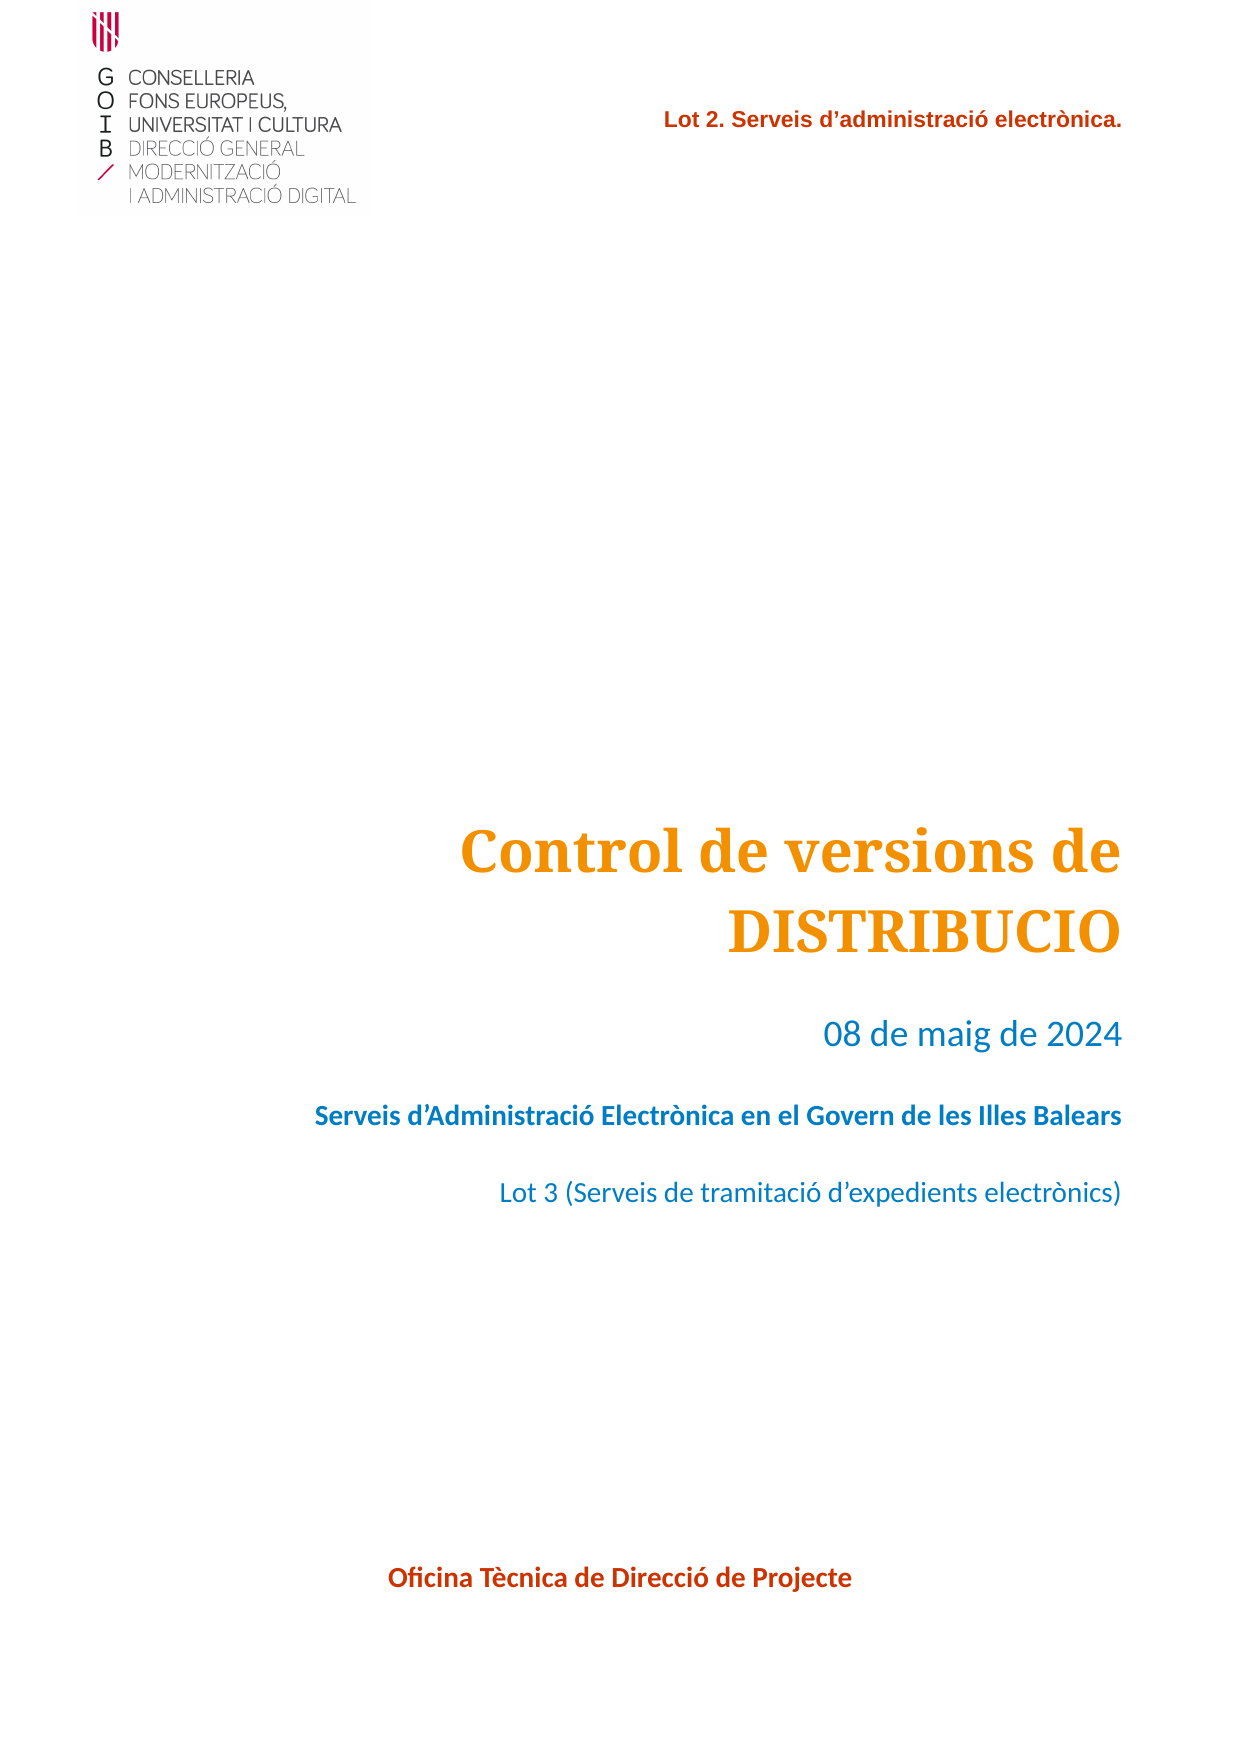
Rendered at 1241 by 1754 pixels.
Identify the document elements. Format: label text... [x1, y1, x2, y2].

text Oficina Tècnica de Direcció de Projecte [118, 1559, 1122, 1594]
text Control de versions de DISTRIBUCIO [118, 810, 1122, 969]
text Serveis d’Administració Electrònica en el Govern de les Illes Balears [118, 1097, 1122, 1133]
text 08 de maig de 2024 [118, 1010, 1122, 1056]
picture [77, 0, 371, 216]
text Lot 3 (Serveis de tramitació d’expedients electrònics) [118, 1174, 1122, 1210]
